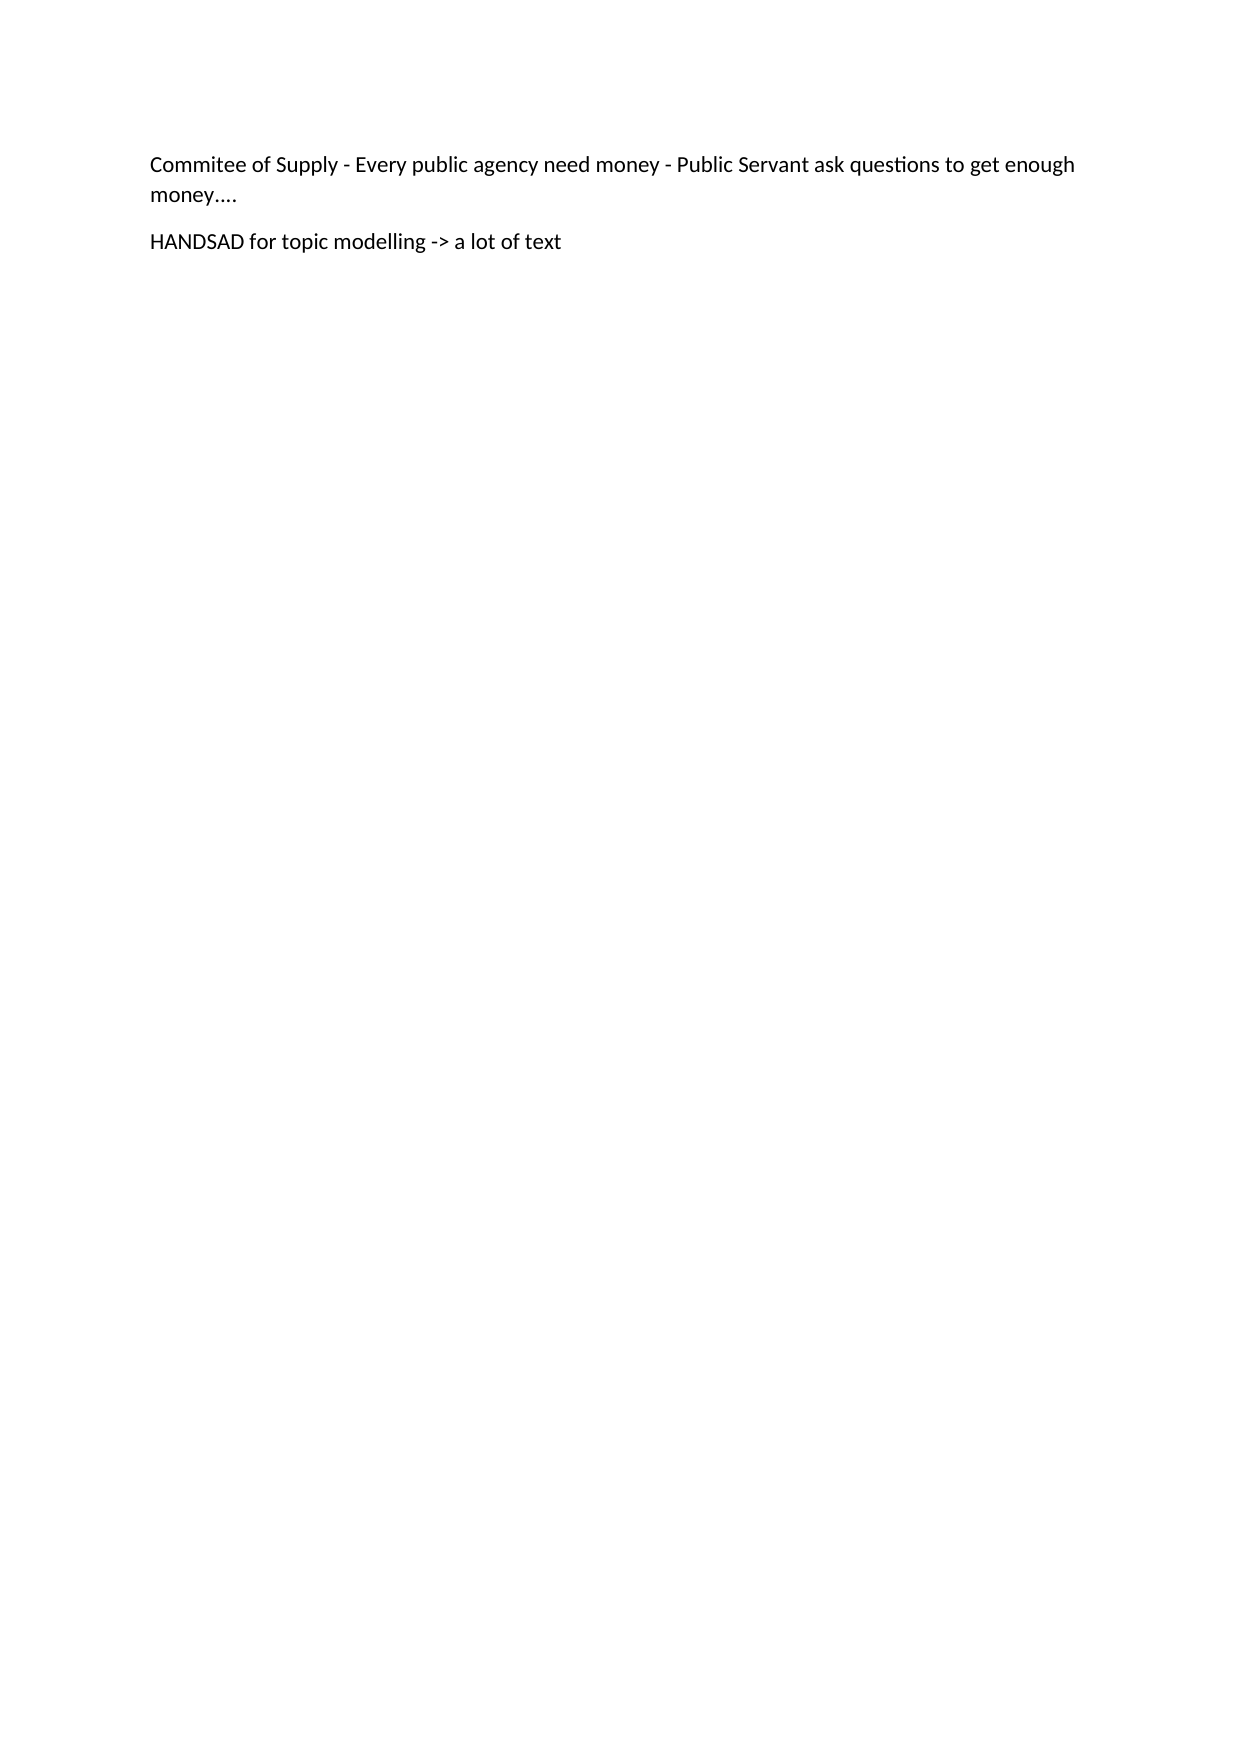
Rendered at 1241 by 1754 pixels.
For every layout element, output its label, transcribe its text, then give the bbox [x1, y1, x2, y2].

text HANDSAD for topic modelling -> a lot of text [150, 227, 1090, 255]
text Commitee of Supply - Every public agency need money - Public Servant ask questions to get enough money.... [150, 150, 1090, 208]
